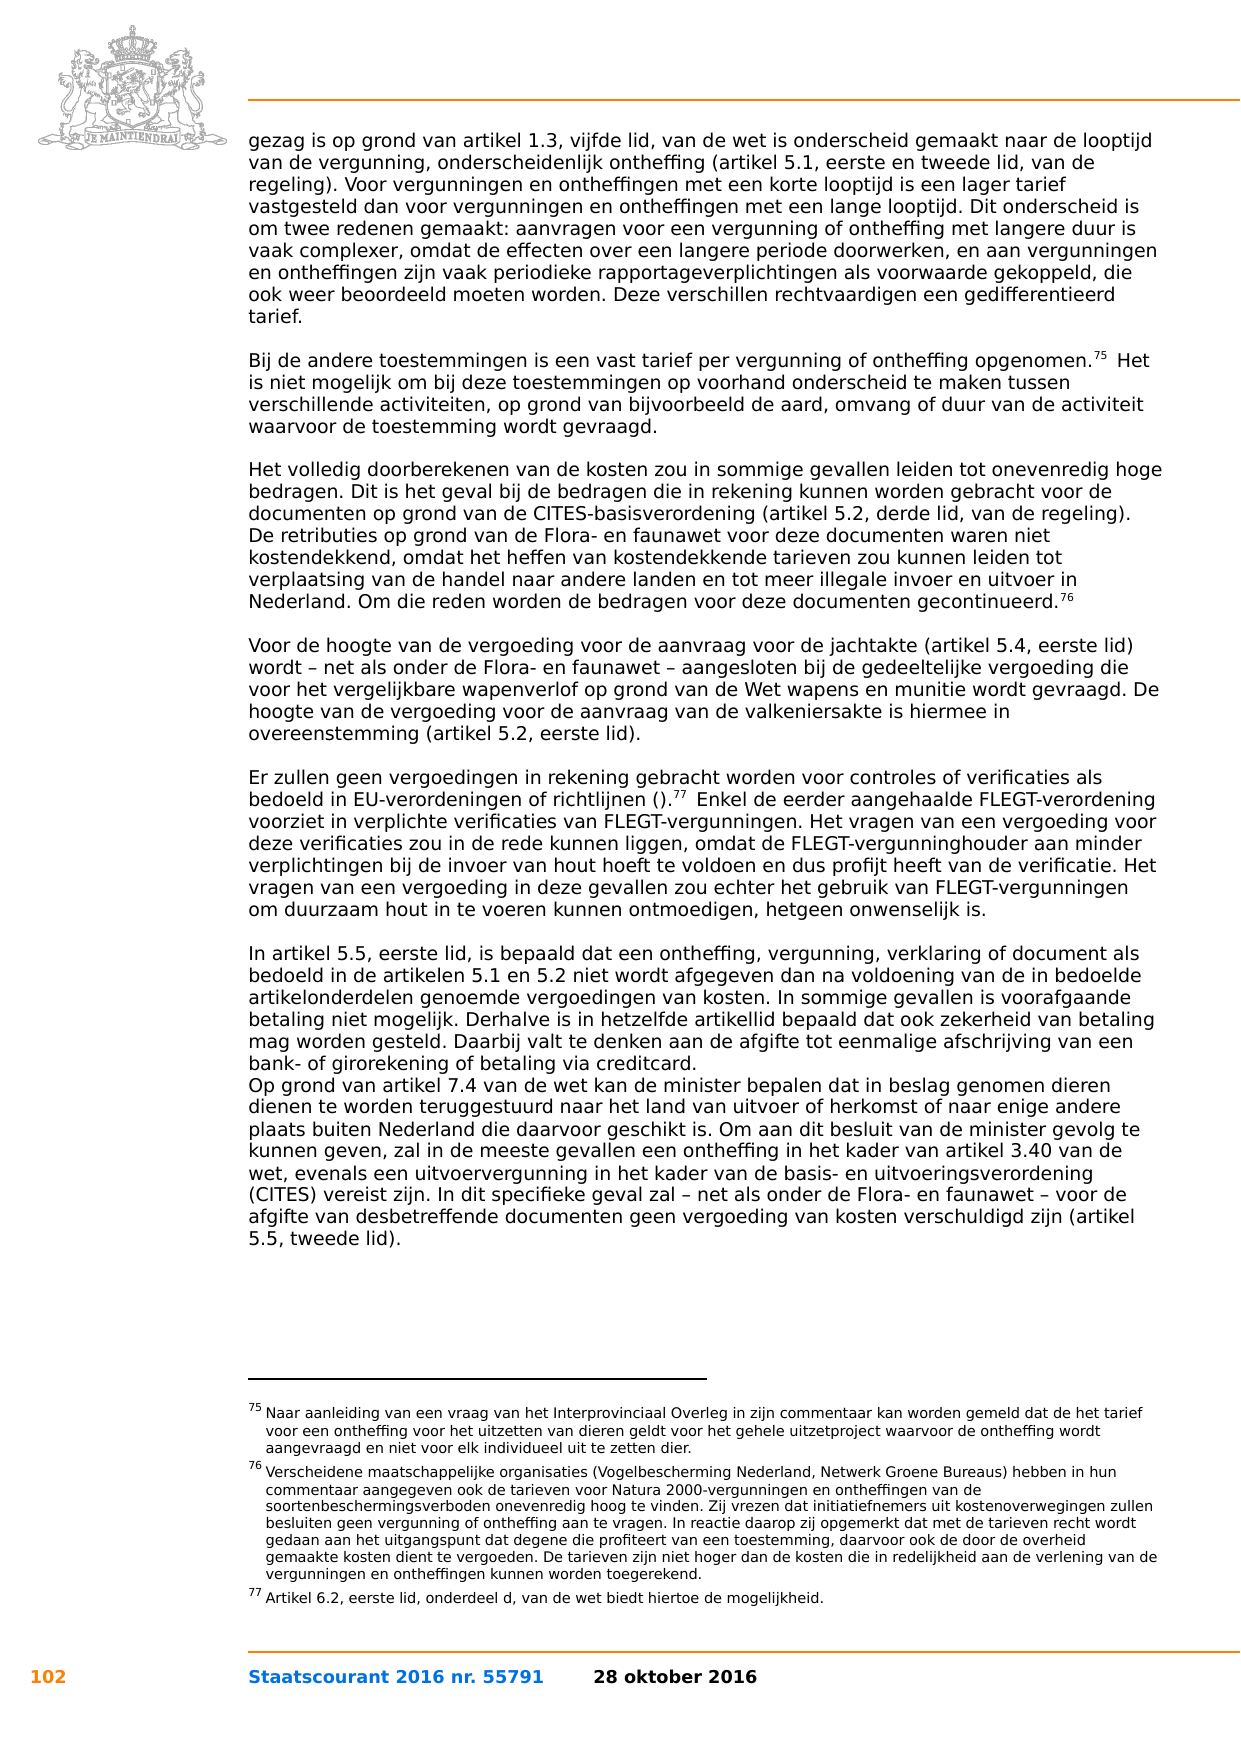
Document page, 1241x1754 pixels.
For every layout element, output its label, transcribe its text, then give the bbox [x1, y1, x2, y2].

text Het volledig doorberekenen van de kosten zou in sommige gevallen leiden tot onevenredig hoge bedragen. Dit is het geval bij de bedragen die in rekening kunnen worden gebracht voor de documenten op grond van de CITES-basisverordening (artikel 5.2, derde lid, van de regeling). De retributies op grond van de Flora- en faunawet voor deze documenten waren niet kostendekkend, omdat het heffen van kostendekkende tarieven zou kunnen leiden tot verplaatsing van de handel naar andere landen en tot meer illegale invoer en uitvoer in Nederland. Om die reden worden de bedragen voor deze documenten gecontinueerd. [248, 459, 1163, 613]
picture [38, 25, 227, 150]
text gezag is op grond van artikel 1.3, vijfde lid, van de wet is onderscheid gemaakt naar de looptijd van de vergunning, onderscheidenlijk ontheffing (artikel 5.1, eerste en tweede lid, van de regeling). Voor vergunningen en ontheffingen met een korte looptijd is een lager tarief vastgesteld dan voor vergunningen en ontheffingen met een lange looptijd. Dit onderscheid is om twee redenen gemaakt: aanvragen voor een vergunning of ontheffing met langere duur is vaak complexer, omdat de effecten over een langere periode doorwerken, en aan vergunningen en ontheffingen zijn vaak periodieke rapportageverplichtingen als voorwaarde gekoppeld, die ook weer beoordeeld moeten worden. Deze verschillen rechtvaardigen een gedifferentieerd tarief. [248, 130, 1163, 328]
text Verscheidene maatschappelijke organisaties (Vogelbescherming Nederland, Netwerk Groene Bureaus) hebben in hun commentaar aangegeven ook de tarieven voor Natura 2000-vergunningen en ontheffingen van de soortenbeschermingsverboden onevenredig hoog te vinden. Zij vrezen dat initiatiefnemers uit kostenoverwegingen zullen besluiten geen vergunning of ontheffing aan te vragen. In reactie daarop zij opgemerkt dat met de tarieven recht wordt gedaan aan het uitgangspunt dat degene die profiteert van een toestemming, daarvoor ook de door de overheid gemaakte kosten dient te vergoeden. De tarieven zijn niet hoger dan de kosten die in redelijkheid aan de verlening van de vergunningen en ontheffingen kunnen worden toegerekend. [248, 1459, 1163, 1583]
text Voor de hoogte van de vergoeding voor de aanvraag voor de jachtakte (artikel 5.4, eerste lid) wordt – net als onder de Flora- en faunawet – aangesloten bij de gedeeltelijke vergoeding die voor het vergelijkbare wapenverlof op grond van de Wet wapens en munitie wordt gevraagd. De hoogte van de vergoeding voor de aanvraag van de valkeniersakte is hiermee in overeenstemming (artikel 5.2, eerste lid). [248, 635, 1163, 745]
text Naar aanleiding van een vraag van het Interprovinciaal Overleg in zijn commentaar kan worden gemeld dat de het tarief voor een ontheffing voor het uitzetten van dieren geldt voor het gehele uitzetproject waarvoor de ontheffing wordt aangevraagd en niet voor elk individueel uit te zetten dier. [248, 1401, 1163, 1457]
text Er zullen geen vergoedingen in rekening gebracht worden voor controles of verificaties als bedoeld in EU-verordeningen of richtlijnen (). Enkel de eerder aangehaalde FLEGT-verordening voorziet in verplichte verificaties van FLEGT-vergunningen. Het vragen van een vergoeding voor deze verificaties zou in de rede kunnen liggen, omdat de FLEGT-vergunninghouder aan minder verplichtingen bij de invoer van hout hoeft te voldoen en dus profijt heeft van de verificatie. Het vragen van een vergoeding in deze gevallen zou echter het gebruik van FLEGT-vergunningen om duurzaam hout in te voeren kunnen ontmoedigen, hetgeen onwenselijk is. [248, 767, 1163, 921]
text Op grond van artikel 7.4 van de wet kan de minister bepalen dat in beslag genomen dieren dienen te worden teruggestuurd naar het land van uitvoer of herkomst of naar enige andere plaats buiten Nederland die daarvoor geschikt is. Om aan dit besluit van de minister gevolg te kunnen geven, zal in de meeste gevallen een ontheffing in het kader van artikel 3.40 van de wet, evenals een uitvoervergunning in het kader van de basis- en uitvoeringsverordening (CITES) vereist zijn. In dit specifieke geval zal – net als onder de Flora- en faunawet – voor de afgifte van desbetreffende documenten geen vergoeding van kosten verschuldigd zijn (artikel 5.5, tweede lid). [248, 1074, 1163, 1250]
text In artikel 5.5, eerste lid, is bepaald dat een ontheffing, vergunning, verklaring of document als bedoeld in de artikelen 5.1 en 5.2 niet wordt afgegeven dan na voldoening van de in bedoelde artikelonderdelen genoemde vergoedingen van kosten. In sommige gevallen is voorafgaande betaling niet mogelijk. Derhalve is in hetzelfde artikellid bepaald dat ook zekerheid van betaling mag worden gesteld. Daarbij valt te denken aan de afgifte tot eenmalige afschrijving van een bank- of girorekening of betaling via creditcard. [248, 943, 1163, 1074]
text Artikel 6.2, eerste lid, onderdeel d, van de wet biedt hiertoe de mogelijkheid. [248, 1586, 1163, 1608]
text Bij de andere toestemmingen is een vast tarief per vergunning of ontheffing opgenomen. Het is niet mogelijk om bij deze toestemmingen op voorhand onderscheid te maken tussen verschillende activiteiten, op grond van bijvoorbeeld de aard, omvang of duur van de activiteit waarvoor de toestemming wordt gevraagd. [248, 349, 1163, 437]
